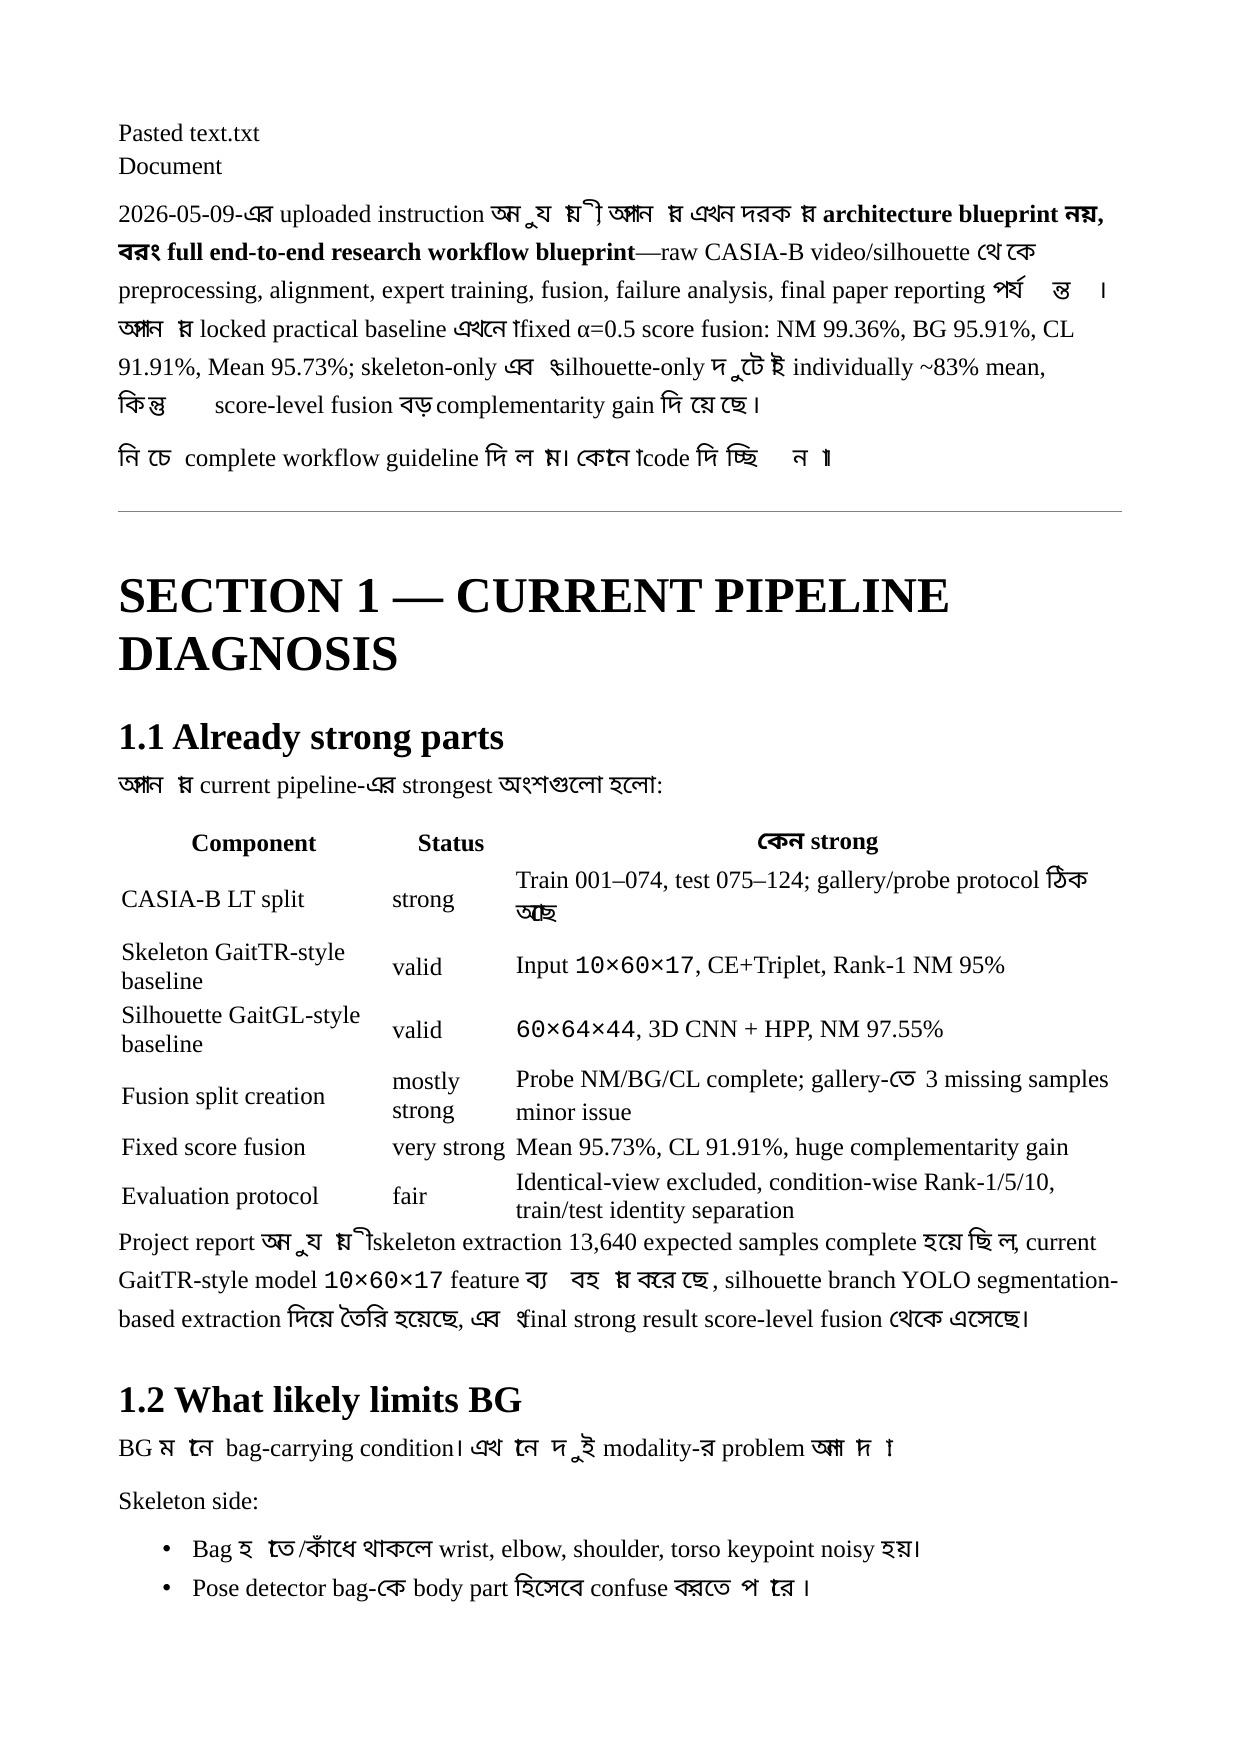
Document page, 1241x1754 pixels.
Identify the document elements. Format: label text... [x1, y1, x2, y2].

table_cell Fusion split creation [118, 1061, 389, 1129]
table_header Status [389, 823, 513, 862]
text Project report অনুযায়ী skeleton extraction 13,640 expected samples complete হয়েছিল, current GaitTR-style model 10×60×17 feature ব্যবহার করেছে, silhouette branch YOLO segmentation-based extraction দিয়ে তৈরি হয়েছে, এবং final strong result score-level fusion থেকে এসেছে। [118, 1227, 1122, 1337]
text BG মানে bag-carrying condition। এখানে দুই modality-র problem আলাদা: [118, 1433, 1122, 1467]
list Bag হাতে/কাঁধে থাকলে wrist, elbow, shoulder, torso keypoint noisy হয়। [162, 1534, 1122, 1568]
text Document [118, 151, 1122, 180]
text Skeleton side: [118, 1486, 1122, 1515]
table_cell mostly strong [389, 1061, 513, 1129]
subtitle 1.1 Already strong parts [118, 714, 1122, 757]
table_cell Identical-view excluded, condition-wise Rank-1/5/10, train/test identity separation [513, 1164, 1122, 1227]
table_header কেন strong [513, 823, 1122, 862]
table_cell fair [389, 1164, 513, 1227]
list Pose detector bag-কে body part হিসেবে confuse করতে পারে। [162, 1573, 1122, 1606]
table_cell very strong [389, 1129, 513, 1164]
subtitle SECTION 1 — CURRENT PIPELINE DIAGNOSIS [118, 566, 1122, 681]
table_cell valid [389, 934, 513, 998]
table_cell Mean 95.73%, CL 91.91%, huge complementarity gain [513, 1129, 1122, 1164]
text Pasted text.txt [118, 118, 1122, 147]
table_cell Input 10×60×17, CE+Triplet, Rank-1 NM 95% [513, 934, 1122, 998]
table_cell strong [389, 863, 513, 934]
subtitle 1.2 What likely limits BG [118, 1378, 1122, 1421]
table_cell Train 001–074, test 075–124; gallery/probe protocol ঠিক আছে [513, 863, 1122, 934]
table_cell Fixed score fusion [118, 1129, 389, 1164]
text 2026-05-09-এর uploaded instruction অনুযায়ী, আপনার এখন দরকার architecture blueprint নয়, বরং full end-to-end research workflow blueprint—raw CASIA-B video/silhouette থেকে preprocessing, alignment, expert training, fusion, failure analysis, final paper reporting পর্যন্ত। আপনার locked practical baseline এখনো fixed α=0.5 score fusion: NM 99.36%, BG 95.91%, CL 91.91%, Mean 95.73%; skeleton-only এবং silhouette-only দুটোই individually ~83% mean, কিন্তু score-level fusion বড় complementarity gain দিয়েছে। [118, 199, 1122, 424]
text নিচে complete workflow guideline দিলাম। কোনো code দিচ্ছি না। [118, 443, 1122, 477]
table_cell CASIA-B LT split [118, 863, 389, 934]
table_header Component [118, 823, 389, 862]
table_cell Probe NM/BG/CL complete; gallery-তে 3 missing samples minor issue [513, 1061, 1122, 1129]
table_cell valid [389, 998, 513, 1061]
text আপনার current pipeline-এর strongest অংশগুলো হলো: [118, 770, 1122, 803]
table_cell 60×64×44, 3D CNN + HPP, NM 97.55% [513, 998, 1122, 1061]
table_cell Evaluation protocol [118, 1164, 389, 1227]
table_cell Skeleton GaitTR-style baseline [118, 934, 389, 998]
table_cell Silhouette GaitGL-style baseline [118, 998, 389, 1061]
